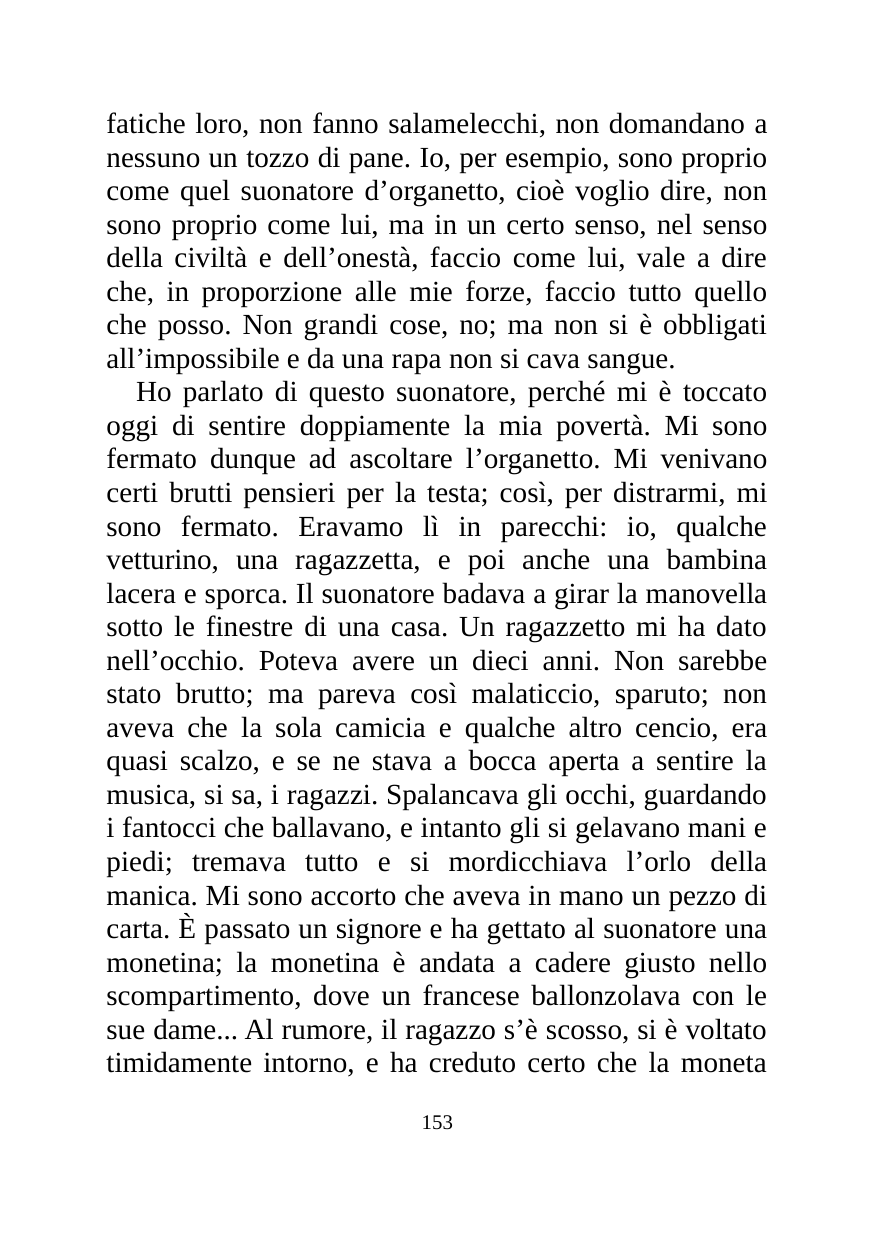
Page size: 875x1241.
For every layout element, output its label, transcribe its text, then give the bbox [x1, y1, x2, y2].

text fatiche loro, non fanno salamelecchi, non domandano a nessuno un tozzo di pane. Io, per esempio, sono proprio come quel suonatore d’organetto, cioè voglio dire, non sono proprio come lui, ma in un certo senso, nel senso della civiltà e dell’onestà, faccio come lui, vale a dire che, in proporzione alle mie forze, faccio tutto quello che posso. Non grandi cose, no; ma non si è obbligati all’impossibile e da una rapa non si cava sangue. [106, 106, 768, 374]
text Ho parlato di questo suonatore, perché mi è toccato oggi di sentire doppiamente la mia povertà. Mi sono fermato dunque ad ascoltare l’organetto. Mi venivano certi brutti pensieri per la testa; così, per distrarmi, mi sono fermato. Eravamo lì in parecchi: io, qualche vetturino, una ragazzetta, e poi anche una bambina lacera e sporca. Il suonatore badava a girar la manovella sotto le finestre di una casa. Un ragazzetto mi ha dato nell’occhio. Poteva avere un dieci anni. Non sarebbe stato brutto; ma pareva così malaticcio, sparuto; non aveva che la sola camicia e qualche altro cencio, era quasi scalzo, e se ne stava a bocca aperta a sentire la musica, si sa, i ragazzi. Spalancava gli occhi, guardando i fantocci che ballavano, e intanto gli si gelavano mani e piedi; tremava tutto e si mordicchiava l’orlo della manica. Mi sono accorto che aveva in mano un pezzo di carta. È passato un signore e ha gettato al suonatore una monetina; la monetina è andata a cadere giusto nello scompartimento, dove un francese ballonzolava con le sue dame... Al rumore, il ragazzo s’è scosso, si è voltato timidamente intorno, e ha creduto certo che la moneta [106, 374, 768, 1079]
